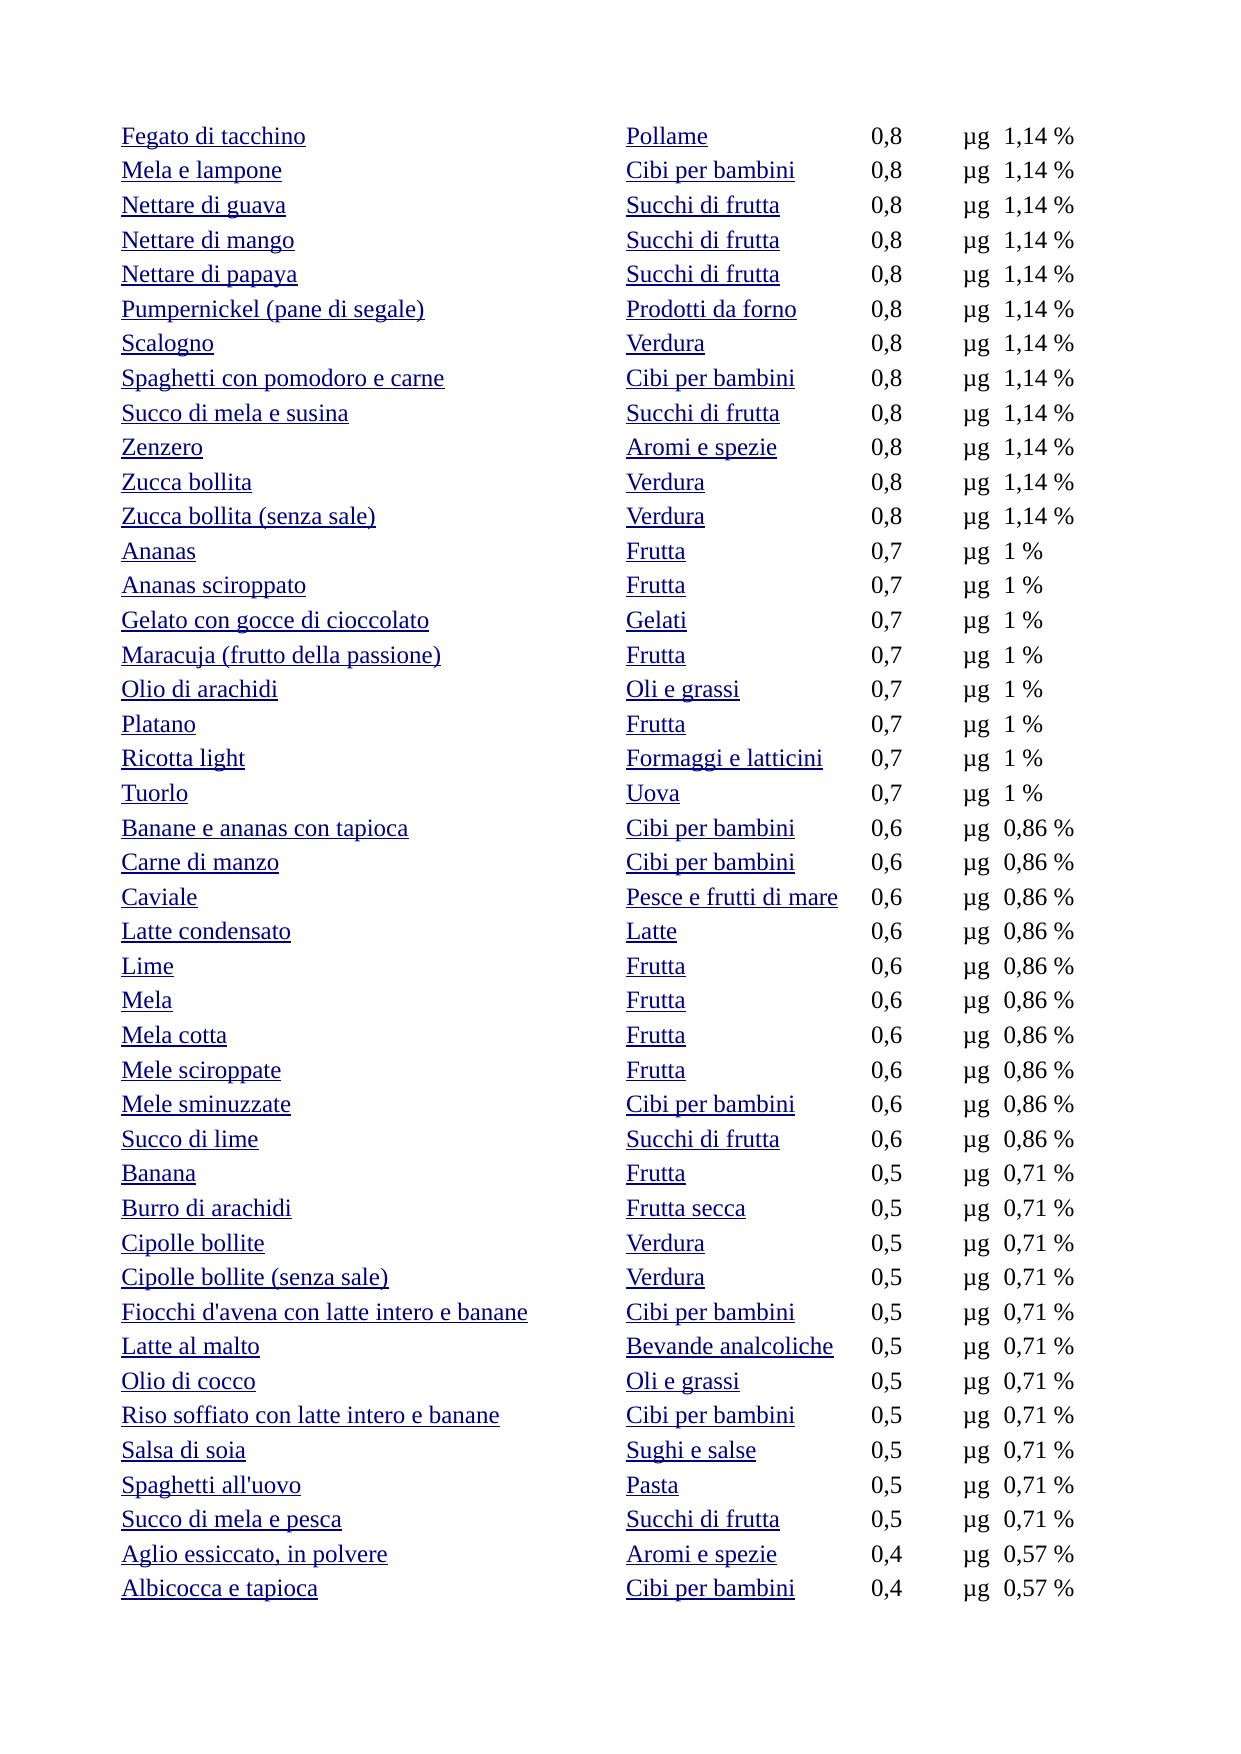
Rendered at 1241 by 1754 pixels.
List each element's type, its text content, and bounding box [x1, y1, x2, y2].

table_cell 1,14 % [1000, 291, 1122, 326]
table_cell 0,7 [868, 602, 960, 637]
table_cell 1,14 % [1000, 395, 1122, 429]
table_cell Frutta [623, 1156, 868, 1190]
table_cell µg [960, 360, 1000, 395]
table_cell 0,6 [868, 1121, 960, 1156]
table_cell 0,6 [868, 1086, 960, 1121]
table_cell µg [960, 1156, 1000, 1190]
table_cell Latte condensato [118, 914, 623, 948]
table_cell Succo di lime [118, 1121, 623, 1156]
table_cell µg [960, 222, 1000, 256]
table_cell µg [960, 879, 1000, 913]
table_cell 0,71 % [1000, 1501, 1122, 1536]
table_cell Fiocchi d'avena con latte intero e banane [118, 1294, 623, 1328]
table_cell 0,6 [868, 1017, 960, 1052]
table_cell Platano [118, 706, 623, 741]
table_cell Carne di manzo [118, 844, 623, 879]
table_cell Aglio essiccato, in polvere [118, 1536, 623, 1571]
table_cell µg [960, 1259, 1000, 1294]
table_cell Prodotti da forno [623, 291, 868, 326]
table_cell µg [960, 1571, 1000, 1605]
table_cell Banana [118, 1156, 623, 1190]
table_cell 0,86 % [1000, 1121, 1122, 1156]
table_cell Aromi e spezie [623, 429, 868, 464]
table_cell µg [960, 568, 1000, 602]
table_cell Olio di cocco [118, 1363, 623, 1398]
table_cell µg [960, 326, 1000, 360]
table_cell 0,6 [868, 983, 960, 1017]
table_cell µg [960, 706, 1000, 741]
table_cell µg [960, 256, 1000, 291]
table_cell 1 % [1000, 637, 1122, 671]
table_cell µg [960, 914, 1000, 948]
table_cell Spaghetti con pomodoro e carne [118, 360, 623, 395]
table_cell 0,57 % [1000, 1536, 1122, 1571]
table_cell µg [960, 1121, 1000, 1156]
table_cell µg [960, 671, 1000, 706]
table_cell 0,71 % [1000, 1398, 1122, 1432]
table_cell µg [960, 1432, 1000, 1467]
table_cell µg [960, 395, 1000, 429]
table_cell Pesce e frutti di mare [623, 879, 868, 913]
table_cell Spaghetti all'uovo [118, 1467, 623, 1501]
table_cell µg [960, 1086, 1000, 1121]
table_cell Succhi di frutta [623, 256, 868, 291]
table_cell 0,86 % [1000, 844, 1122, 879]
table_cell Cibi per bambini [623, 1294, 868, 1328]
table_cell 0,4 [868, 1536, 960, 1571]
table_cell 0,8 [868, 360, 960, 395]
table_cell Tuorlo [118, 775, 623, 810]
table_cell Mele sminuzzate [118, 1086, 623, 1121]
table_cell Nettare di papaya [118, 256, 623, 291]
table_cell 0,8 [868, 291, 960, 326]
table_cell µg [960, 637, 1000, 671]
table_cell 1,14 % [1000, 326, 1122, 360]
table_cell Nettare di mango [118, 222, 623, 256]
table_cell Frutta [623, 1017, 868, 1052]
table_cell 0,5 [868, 1190, 960, 1225]
table_cell Albicocca e tapioca [118, 1571, 623, 1605]
table_cell µg [960, 291, 1000, 326]
table_cell Verdura [623, 1259, 868, 1294]
table_cell µg [960, 1225, 1000, 1259]
table_cell Olio di arachidi [118, 671, 623, 706]
table_cell 0,8 [868, 118, 960, 153]
table_cell µg [960, 187, 1000, 222]
table_cell µg [960, 1501, 1000, 1536]
table_cell 0,6 [868, 879, 960, 913]
table_cell Latte al malto [118, 1329, 623, 1363]
table_cell Succhi di frutta [623, 187, 868, 222]
table_cell 1,14 % [1000, 256, 1122, 291]
table_cell Caviale [118, 879, 623, 913]
table_cell 1,14 % [1000, 464, 1122, 498]
table_cell Succhi di frutta [623, 395, 868, 429]
table_cell 0,5 [868, 1259, 960, 1294]
table_cell 0,71 % [1000, 1190, 1122, 1225]
table_cell Succhi di frutta [623, 1501, 868, 1536]
table_cell Succo di mela e susina [118, 395, 623, 429]
table_cell µg [960, 810, 1000, 844]
table_cell 1,14 % [1000, 118, 1122, 153]
table_cell 0,8 [868, 153, 960, 187]
table_cell 0,71 % [1000, 1225, 1122, 1259]
table_cell 0,7 [868, 775, 960, 810]
table_cell Oli e grassi [623, 1363, 868, 1398]
table_cell 1,14 % [1000, 360, 1122, 395]
table_cell Mele sciroppate [118, 1052, 623, 1086]
table_cell Aromi e spezie [623, 1536, 868, 1571]
table_cell 0,86 % [1000, 914, 1122, 948]
table_cell 1,14 % [1000, 429, 1122, 464]
table_cell 0,71 % [1000, 1432, 1122, 1467]
table_cell Cibi per bambini [623, 360, 868, 395]
table_cell Frutta [623, 983, 868, 1017]
table_cell Verdura [623, 1225, 868, 1259]
table_cell Pasta [623, 1467, 868, 1501]
table_cell Lime [118, 948, 623, 983]
table_cell 1 % [1000, 671, 1122, 706]
table_cell Maracuja (frutto della passione) [118, 637, 623, 671]
table_cell Frutta [623, 948, 868, 983]
table_cell Succhi di frutta [623, 1121, 868, 1156]
table_cell 0,5 [868, 1467, 960, 1501]
table_cell Riso soffiato con latte intero e banane [118, 1398, 623, 1432]
table_cell µg [960, 741, 1000, 775]
table_cell µg [960, 1294, 1000, 1328]
table_cell Gelati [623, 602, 868, 637]
table_cell 0,7 [868, 706, 960, 741]
table_cell Frutta [623, 706, 868, 741]
table_cell 0,86 % [1000, 1052, 1122, 1086]
table_cell 1,14 % [1000, 153, 1122, 187]
table_cell µg [960, 1329, 1000, 1363]
table_cell 1 % [1000, 602, 1122, 637]
table_cell Cibi per bambini [623, 1398, 868, 1432]
table_cell µg [960, 1017, 1000, 1052]
table_cell Cibi per bambini [623, 153, 868, 187]
table_cell µg [960, 948, 1000, 983]
table_cell µg [960, 1536, 1000, 1571]
table_cell 0,86 % [1000, 983, 1122, 1017]
table_cell Frutta [623, 568, 868, 602]
table_cell Frutta [623, 637, 868, 671]
table_cell Fegato di tacchino [118, 118, 623, 153]
table_cell Verdura [623, 464, 868, 498]
table_cell Succhi di frutta [623, 222, 868, 256]
table_cell 0,5 [868, 1225, 960, 1259]
table_cell 0,71 % [1000, 1363, 1122, 1398]
table_cell µg [960, 1190, 1000, 1225]
table_cell 0,6 [868, 844, 960, 879]
table_cell 0,8 [868, 187, 960, 222]
table_cell 1 % [1000, 775, 1122, 810]
table_cell 0,5 [868, 1501, 960, 1536]
table_cell Frutta [623, 1052, 868, 1086]
table_cell Oli e grassi [623, 671, 868, 706]
table_cell 0,6 [868, 948, 960, 983]
table_cell µg [960, 464, 1000, 498]
table_cell 1 % [1000, 741, 1122, 775]
table_cell 1 % [1000, 533, 1122, 568]
table_cell 0,7 [868, 741, 960, 775]
table_cell 0,5 [868, 1432, 960, 1467]
table_cell 0,6 [868, 914, 960, 948]
table_cell 0,71 % [1000, 1259, 1122, 1294]
table_cell 0,71 % [1000, 1156, 1122, 1190]
table_cell Cibi per bambini [623, 1086, 868, 1121]
table_cell Sughi e salse [623, 1432, 868, 1467]
table_cell Frutta secca [623, 1190, 868, 1225]
table_cell 0,71 % [1000, 1467, 1122, 1501]
table_cell Mela e lampone [118, 153, 623, 187]
table_cell µg [960, 1398, 1000, 1432]
table_cell µg [960, 602, 1000, 637]
table_cell 1,14 % [1000, 222, 1122, 256]
table_cell Gelato con gocce di cioccolato [118, 602, 623, 637]
table_cell µg [960, 499, 1000, 533]
table_cell 0,8 [868, 429, 960, 464]
table_cell Mela cotta [118, 1017, 623, 1052]
table_cell Salsa di soia [118, 1432, 623, 1467]
table_cell 0,71 % [1000, 1294, 1122, 1328]
table_cell 0,7 [868, 671, 960, 706]
table_cell Cibi per bambini [623, 810, 868, 844]
table_cell µg [960, 1467, 1000, 1501]
table_cell Pollame [623, 118, 868, 153]
table_cell Succo di mela e pesca [118, 1501, 623, 1536]
table_cell Zucca bollita (senza sale) [118, 499, 623, 533]
table_cell 0,86 % [1000, 1017, 1122, 1052]
table_cell Bevande analcoliche [623, 1329, 868, 1363]
table_cell 0,5 [868, 1294, 960, 1328]
table_cell µg [960, 429, 1000, 464]
table_cell Ricotta light [118, 741, 623, 775]
table_cell 0,5 [868, 1329, 960, 1363]
table_cell 0,8 [868, 326, 960, 360]
table_cell 0,57 % [1000, 1571, 1122, 1605]
table_cell Uova [623, 775, 868, 810]
table_cell µg [960, 153, 1000, 187]
table_cell 0,7 [868, 568, 960, 602]
table_cell 1,14 % [1000, 187, 1122, 222]
table_cell Cibi per bambini [623, 844, 868, 879]
table_cell µg [960, 983, 1000, 1017]
table_cell µg [960, 118, 1000, 153]
table_cell Ananas sciroppato [118, 568, 623, 602]
table_cell µg [960, 775, 1000, 810]
table_cell Verdura [623, 499, 868, 533]
table_cell Zucca bollita [118, 464, 623, 498]
table_cell Nettare di guava [118, 187, 623, 222]
table_cell 1,14 % [1000, 499, 1122, 533]
table_cell 0,86 % [1000, 948, 1122, 983]
table_cell 0,8 [868, 464, 960, 498]
table_cell Pumpernickel (pane di segale) [118, 291, 623, 326]
table_cell 0,5 [868, 1398, 960, 1432]
table_cell 0,4 [868, 1571, 960, 1605]
table_cell 0,5 [868, 1156, 960, 1190]
table_cell µg [960, 1052, 1000, 1086]
table_cell µg [960, 533, 1000, 568]
table_cell Scalogno [118, 326, 623, 360]
table_cell Banane e ananas con tapioca [118, 810, 623, 844]
table_cell Cibi per bambini [623, 1571, 868, 1605]
table_cell Verdura [623, 326, 868, 360]
table_cell 0,7 [868, 637, 960, 671]
table_cell 0,8 [868, 395, 960, 429]
table_cell 0,86 % [1000, 879, 1122, 913]
table_cell Zenzero [118, 429, 623, 464]
table_cell 0,86 % [1000, 810, 1122, 844]
table_cell Latte [623, 914, 868, 948]
table_cell 0,7 [868, 533, 960, 568]
table_cell Cipolle bollite [118, 1225, 623, 1259]
table_cell Ananas [118, 533, 623, 568]
table_cell µg [960, 844, 1000, 879]
table_cell 0,8 [868, 222, 960, 256]
table_cell 0,8 [868, 256, 960, 291]
table_cell Mela [118, 983, 623, 1017]
table_cell Formaggi e latticini [623, 741, 868, 775]
table_cell 1 % [1000, 568, 1122, 602]
table_cell 0,6 [868, 1052, 960, 1086]
table_cell Frutta [623, 533, 868, 568]
table_cell Burro di arachidi [118, 1190, 623, 1225]
table_cell 0,6 [868, 810, 960, 844]
table_cell Cipolle bollite (senza sale) [118, 1259, 623, 1294]
table_cell 1 % [1000, 706, 1122, 741]
table_cell µg [960, 1363, 1000, 1398]
table_cell 0,71 % [1000, 1329, 1122, 1363]
table_cell 0,86 % [1000, 1086, 1122, 1121]
table_cell 0,8 [868, 499, 960, 533]
table_cell 0,5 [868, 1363, 960, 1398]
